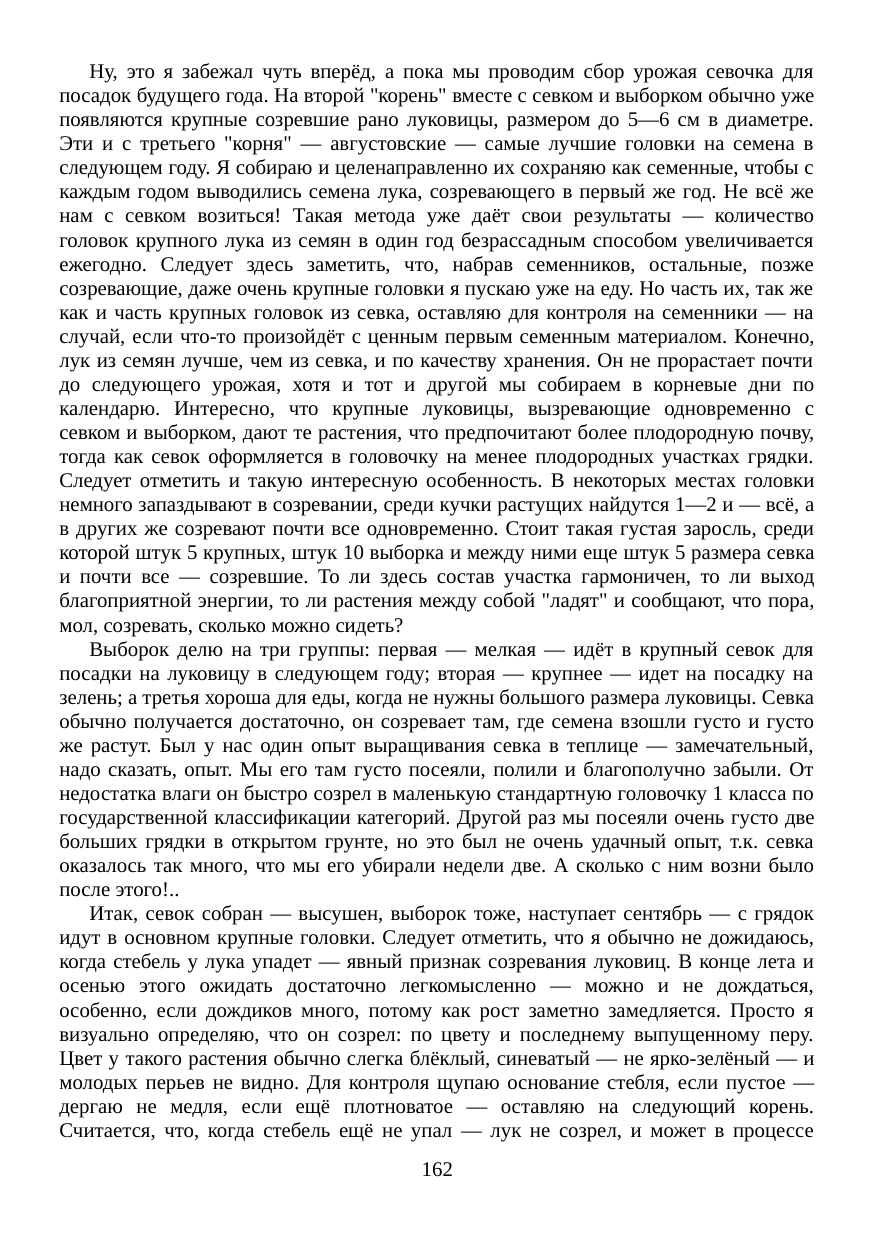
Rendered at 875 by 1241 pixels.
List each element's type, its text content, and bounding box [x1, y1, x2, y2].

text Ну, это я забежал чуть вперёд, а пока мы проводим сбор урожая севочка для посадок будущего года. На второй "корень" вместе с севком и выборком обычно уже появляются крупные созревшие рано луковицы, размером до 5—6 см в диаметре. Эти и с третьего "корня" — августовские — самые лучшие головки на семена в следующем году. Я собираю и целенаправленно их сохраняю как семенные, чтобы с каждым годом выводились семена лука, созревающего в первый же год. Не всё же нам с севком возиться! Такая метода уже даёт свои результаты — количество головок крупного лука из семян в один год безрассадным способом увеличивается ежегодно. Следует здесь заметить, что, набрав семенников, остальные, позже созревающие, даже очень крупные головки я пускаю уже на еду. Но часть их, так же как и часть крупных головок из севка, оставляю для контроля на семенники — на случай, если что-то произойдёт с ценным первым семенным материалом. Конечно, лук из семян лучше, чем из севка, и по качеству хранения. Он не прорастает почти до следующего урожая, хотя и тот и другой мы собираем в корневые дни по календарю. Интересно, что крупные луковицы, вызревающие одновременно с севком и выборком, дают те растения, что предпочитают более плодородную почву, тогда как севок оформляется в головочку на менее плодородных участках грядки. Следует отметить и такую интересную особенность. В некоторых местах головки немного запаздывают в созревании, среди кучки растущих найдутся 1—2 и — всё, а в других же созревают почти все одновременно. Стоит такая густая заросль, среди которой штук 5 крупных, штук 10 выборка и между ними еще штук 5 размера севка и почти все — созревшие. То ли здесь состав участка гармоничен, то ли выход благоприятной энергии, то ли растения между собой "ладят" и сообщают, что пора, мол, созревать, сколько можно сидеть? [59, 59, 815, 637]
text Итак, севок собран — высушен, выборок тоже, наступает сентябрь — с грядок идут в основном крупные головки. Следует отметить, что я обычно не дожидаюсь, когда стебель у лука упадет — явный признак созревания луковиц. В конце лета и осенью этого ожидать достаточно легкомысленно — можно и не дождаться, особенно, если дождиков много, потому как рост заметно замедляется. Просто я визуально определяю, что он созрел: по цвету и последнему выпущенному перу. Цвет у такого растения обычно слегка блёклый, синеватый — не ярко-зелёный — и молодых перьев не видно. Для контроля щупаю основание стебля, если пустое — дергаю не медля, если ещё плотноватое — оставляю на следующий корень. Считается, что, когда стебель ещё не упал — лук не созрел, и может в процессе [59, 901, 815, 1142]
text Выборок делю на три группы: первая — мелкая — идёт в крупный севок для посадки на луковицу в следующем году; вторая — крупнее — идет на посадку на зелень; а третья хороша для еды, когда не нужны большого размера луковицы. Севка обычно получается достаточно, он созревает там, где семена взошли густо и густо же растут. Был у нас один опыт выращивания севка в теплице — замечательный, надо сказать, опыт. Мы его там густо посеяли, полили и благополучно забыли. От недостатка влаги он быстро созрел в маленькую стандартную головочку 1 класса по государственной классификации категорий. Другой раз мы посеяли очень густо две больших грядки в открытом грунте, но это был не очень удачный опыт, т.к. севка оказалось так много, что мы его убирали недели две. А сколько с ним возни было после этого!.. [59, 637, 815, 901]
